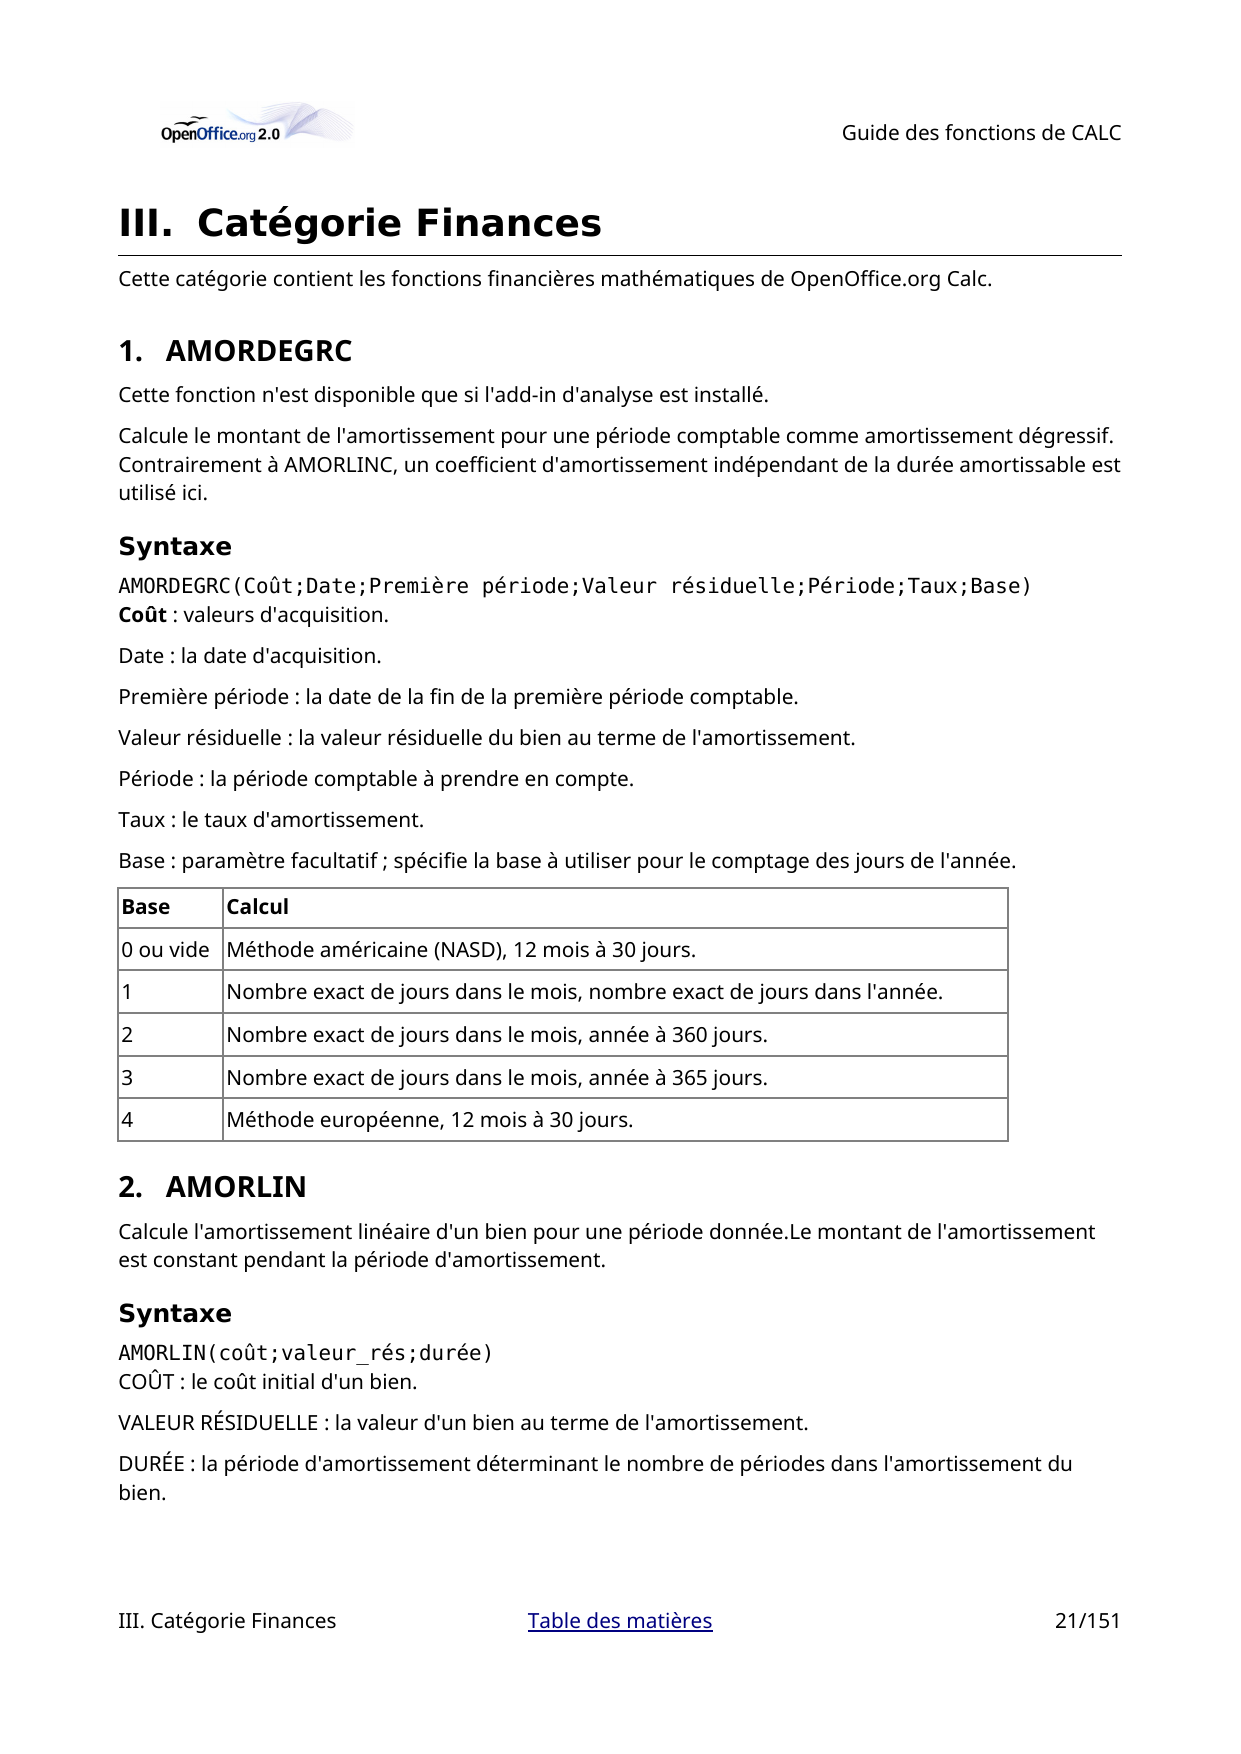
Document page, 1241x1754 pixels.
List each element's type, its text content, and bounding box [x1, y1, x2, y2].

text DURÉE : la période d'amortissement déterminant le nombre de périodes dans l'amortissement du bien. [118, 1449, 1122, 1506]
subtitle Catégorie Finances [118, 202, 1122, 255]
table_cell 4 [119, 1099, 222, 1140]
text Première période : la date de la fin de la première période comptable. [118, 682, 1122, 711]
text Calcule l'amortissement linéaire d'un bien pour une période donnée.Le montant de l'amortissement est constant pendant la période d'amortissement. [118, 1217, 1122, 1274]
table_cell Nombre exact de jours dans le mois, année à 365 jours. [224, 1057, 1007, 1097]
table_cell 0 ou vide [119, 929, 222, 969]
table_header Calcul [224, 889, 1007, 927]
subtitle Syntaxe [118, 1299, 1122, 1328]
table_cell 1 [119, 971, 222, 1012]
text AMORDEGRC(Coût;Date;Première période;Valeur résiduelle;Période;Taux;Base) [118, 574, 1122, 598]
table_cell 2 [119, 1014, 222, 1054]
subtitle AMORLIN [118, 1167, 1122, 1206]
text Coût : valeurs d'acquisition. [118, 601, 1122, 629]
text Valeur résiduelle : la valeur résiduelle du bien au terme de l'amortissement. [118, 723, 1122, 752]
subtitle Syntaxe [118, 532, 1122, 562]
table_cell Nombre exact de jours dans le mois, nombre exact de jours dans l'année. [224, 971, 1007, 1012]
table_header Base [119, 889, 222, 927]
text Calcule le montant de l'amortissement pour une période comptable comme amortissement dégressif. Contrairement à AMORLINC, un coefficient d'amortissement indépendant de la durée amortissable est utilisé ici. [118, 422, 1122, 507]
text Taux : le taux d'amortissement. [118, 805, 1122, 834]
text Date : la date d'acquisition. [118, 642, 1122, 670]
text COÛT : le coût initial d'un bien. [118, 1367, 1122, 1396]
text Cette catégorie contient les fonctions financières mathématiques de OpenOffice.org Calc. [118, 264, 1122, 293]
subtitle AMORDEGRC [118, 331, 1122, 370]
text Base : paramètre facultatif ; spécifie la base à utiliser pour le comptage des jours de l'année. [118, 846, 1122, 875]
text AMORLIN(coût;valeur_rés;durée) [118, 1341, 1122, 1365]
text VALEUR RÉSIDUELLE : la valeur d'un bien au terme de l'amortissement. [118, 1408, 1122, 1437]
table_cell Méthode européenne, 12 mois à 30 jours. [224, 1099, 1007, 1140]
table_cell Méthode américaine (NASD), 12 mois à 30 jours. [224, 929, 1007, 969]
table_cell Nombre exact de jours dans le mois, année à 360 jours. [224, 1014, 1007, 1054]
text Période : la période comptable à prendre en compte. [118, 764, 1122, 793]
text Cette fonction n'est disponible que si l'add-in d'analyse est installé. [118, 381, 1122, 409]
table_cell 3 [119, 1057, 222, 1097]
